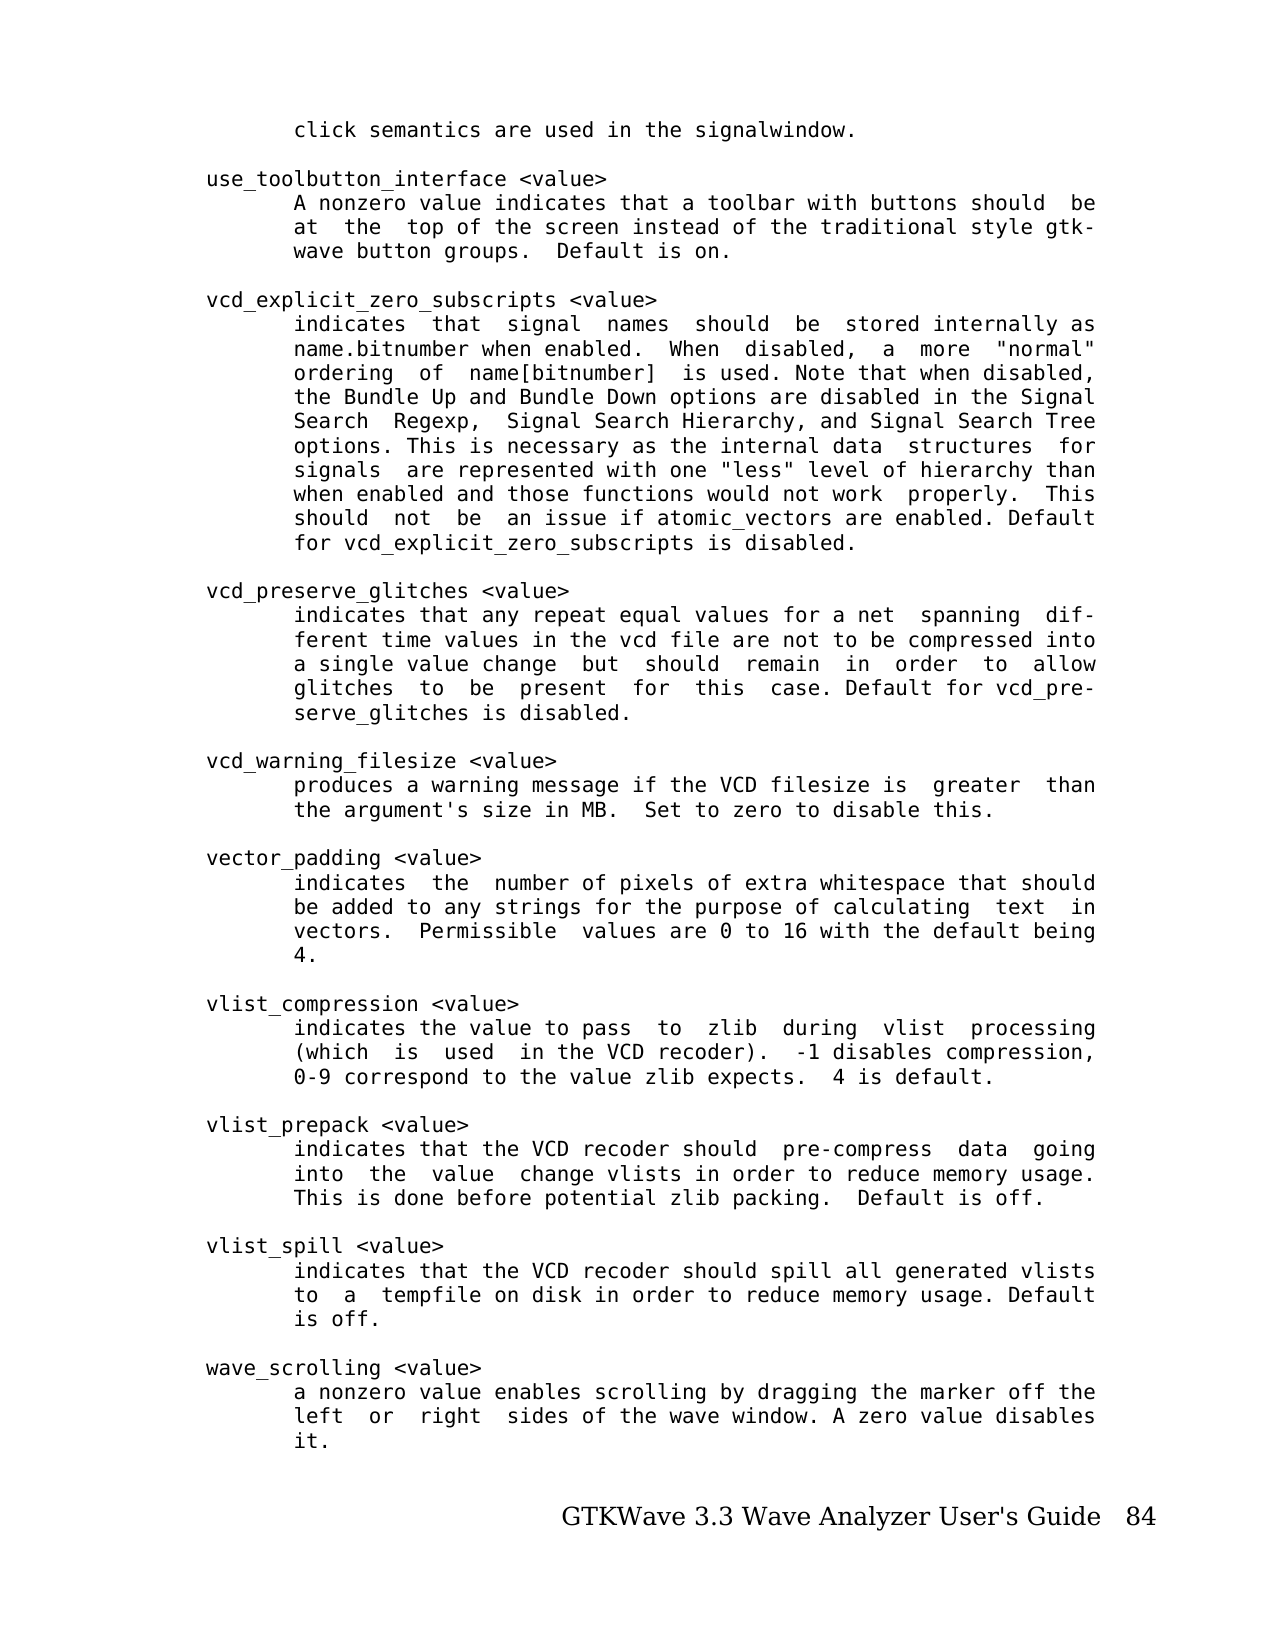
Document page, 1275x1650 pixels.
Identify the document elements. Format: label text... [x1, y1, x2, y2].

text ferent time values in the vcd file are not to be compressed into [118, 628, 1157, 652]
text wave button groups. Default is on. [118, 239, 1157, 264]
text indicates that any repeat equal values for a net spanning dif- [118, 603, 1157, 628]
text glitches to be present for this case. Default for vcd_pre- [118, 676, 1157, 701]
text (which is used in the VCD recoder). -1 disables compression, [118, 1040, 1157, 1065]
text A nonzero value indicates that a toolbar with buttons should be [118, 191, 1157, 215]
text indicates that the VCD recoder should spill all generated vlists [118, 1259, 1157, 1283]
text the argument's size in MB. Set to zero to disable this. [118, 798, 1157, 822]
text vlist_compression <value> [118, 992, 1157, 1016]
text 0-9 correspond to the value zlib expects. 4 is default. [118, 1065, 1157, 1089]
text click semantics are used in the signalwindow. [118, 118, 1157, 142]
text ordering of name[bitnumber] is used. Note that when disabled, [118, 361, 1157, 385]
text at the top of the screen instead of the traditional style gtk- [118, 215, 1157, 239]
text vcd_warning_filesize <value> [118, 749, 1157, 773]
text vector_padding <value> [118, 846, 1157, 871]
text when enabled and those functions would not work properly. This [118, 482, 1157, 506]
text options. This is necessary as the internal data structures for [118, 434, 1157, 458]
text wave_scrolling <value> [118, 1356, 1157, 1380]
text the Bundle Up and Bundle Down options are disabled in the Signal [118, 385, 1157, 409]
text a single value change but should remain in order to allow [118, 652, 1157, 676]
text name.bitnumber when enabled. When disabled, a more "normal" [118, 337, 1157, 361]
text indicates the value to pass to zlib during vlist processing [118, 1016, 1157, 1040]
text vcd_preserve_glitches <value> [118, 579, 1157, 603]
text be added to any strings for the purpose of calculating text in [118, 895, 1157, 919]
text is off. [118, 1307, 1157, 1332]
text vcd_explicit_zero_subscripts <value> [118, 288, 1157, 312]
text signals are represented with one "less" level of hierarchy than [118, 458, 1157, 482]
text serve_glitches is disabled. [118, 701, 1157, 725]
text Search Regexp, Signal Search Hierarchy, and Signal Search Tree [118, 409, 1157, 434]
text it. [118, 1429, 1157, 1453]
text indicates that the VCD recoder should pre-compress data going [118, 1137, 1157, 1162]
text to a tempfile on disk in order to reduce memory usage. Default [118, 1283, 1157, 1307]
text produces a warning message if the VCD filesize is greater than [118, 773, 1157, 798]
text a nonzero value enables scrolling by dragging the marker off the [118, 1380, 1157, 1404]
text left or right sides of the wave window. A zero value disables [118, 1404, 1157, 1429]
text 4. [118, 943, 1157, 968]
text vectors. Permissible values are 0 to 16 with the default being [118, 919, 1157, 943]
text for vcd_explicit_zero_subscripts is disabled. [118, 531, 1157, 555]
text vlist_spill <value> [118, 1234, 1157, 1259]
text use_toolbutton_interface <value> [118, 167, 1157, 191]
text This is done before potential zlib packing. Default is off. [118, 1186, 1157, 1210]
text indicates that signal names should be stored internally as [118, 312, 1157, 337]
text vlist_prepack <value> [118, 1113, 1157, 1137]
text should not be an issue if atomic_vectors are enabled. Default [118, 506, 1157, 531]
text indicates the number of pixels of extra whitespace that should [118, 871, 1157, 895]
text into the value change vlists in order to reduce memory usage. [118, 1162, 1157, 1186]
